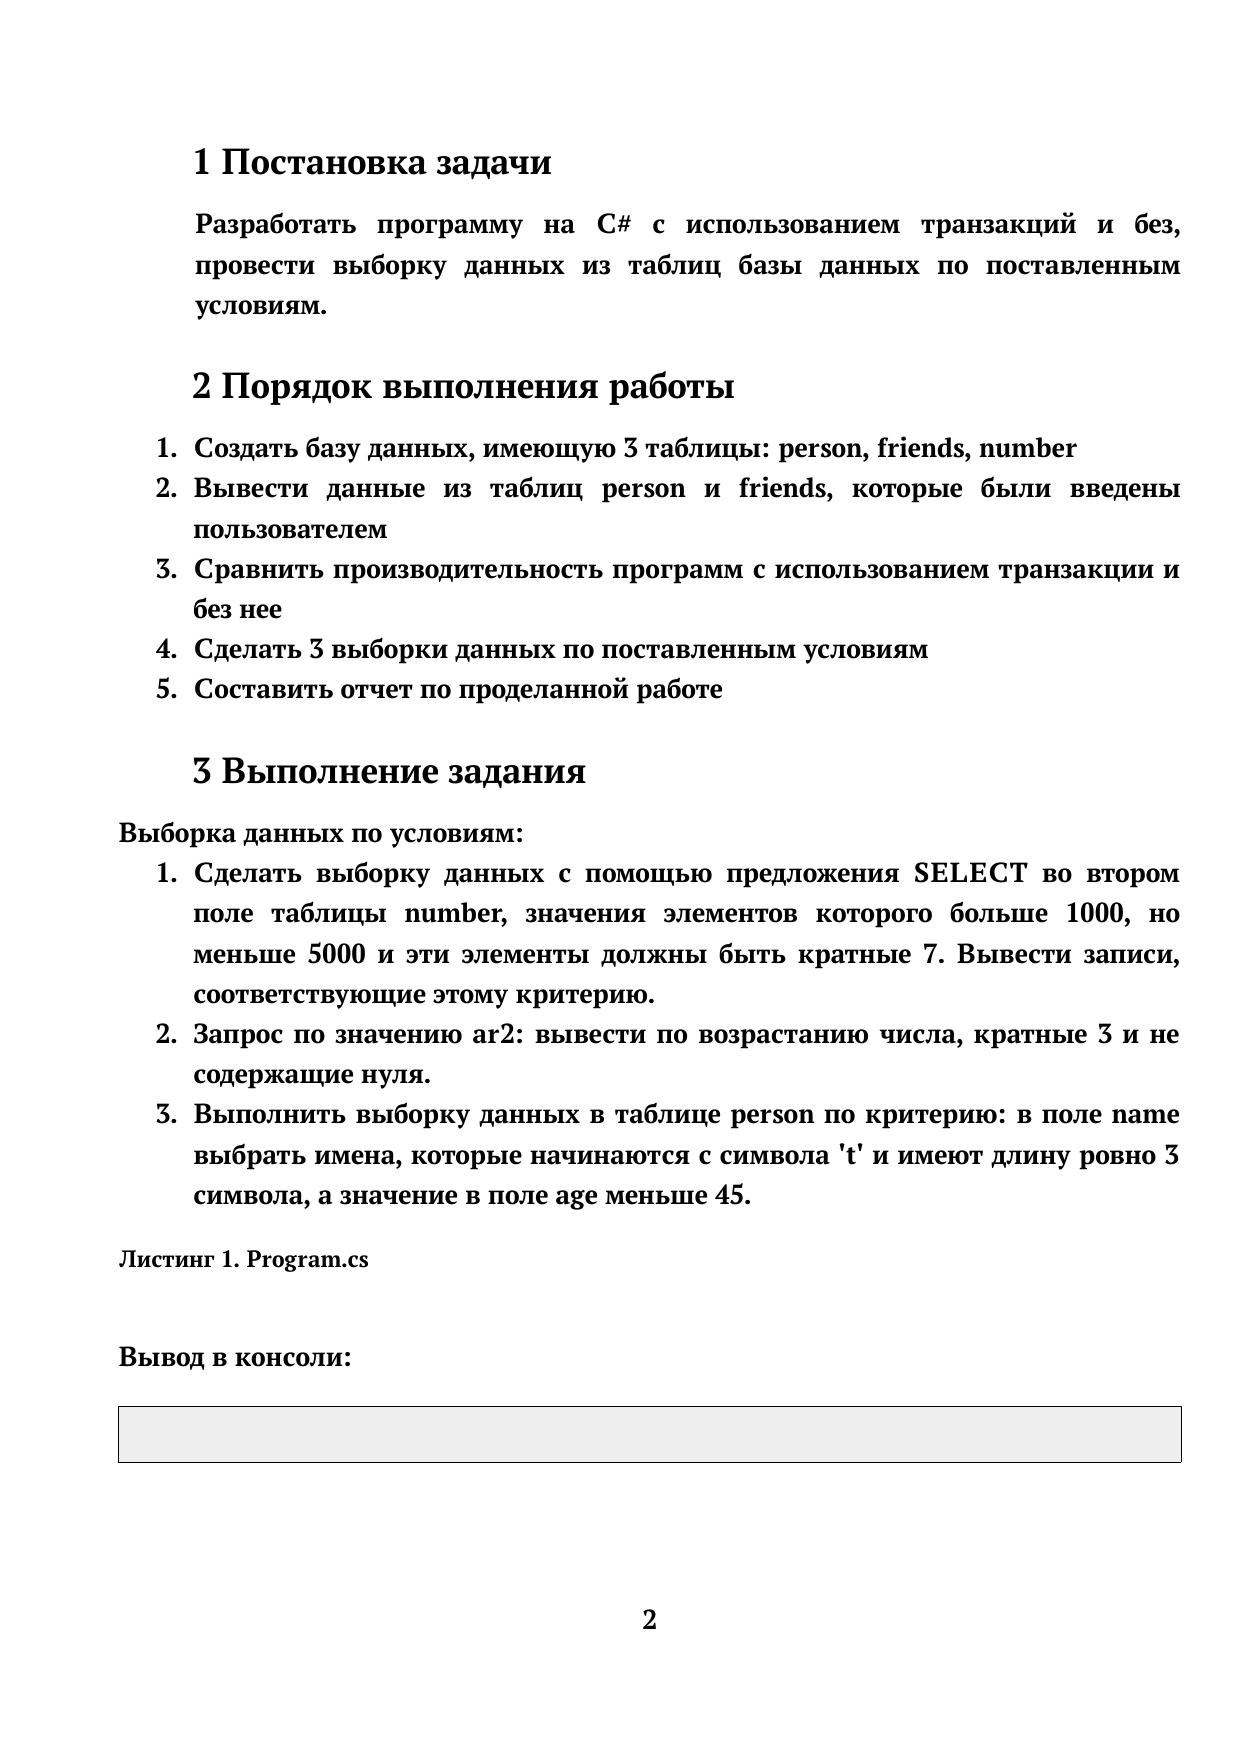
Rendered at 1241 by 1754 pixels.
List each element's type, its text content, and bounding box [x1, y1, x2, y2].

subtitle 1 Постановка задачи [192, 139, 1181, 183]
list Составить отчет по проделанной работе [156, 672, 1181, 705]
subtitle 3 Выполнение задания [192, 747, 1181, 791]
text Разработать программу на C# с использованием транзакций и без, провести выборку данных из таблиц базы данных по поставленным условиям. [195, 207, 1181, 321]
list Сравнить производительность программ с использованием транзакции и без нее [156, 551, 1181, 625]
text Выборка данных по условиям: [118, 815, 1181, 849]
list Сделать выборку данных с помощью предложения SELECT во втором поле таблицы number, значения элементов которого больше 1000, но меньше 5000 и эти элементы должны быть кратные 7. Вывести записи, соответствующие этому критерию. [156, 855, 1181, 1009]
subtitle 2 Порядок выполнения работы [192, 363, 1181, 407]
list Выполнить выборку данных в таблице person по критерию: в поле name выбрать имена, которые начинаются с символа 't' и имеют длину ровно 3 символа, а значение в поле age меньше 45. [156, 1097, 1181, 1211]
list Запрос по значению ar2: вывести по возрастанию числа, кратные 3 и не содержащие нуля. [156, 1016, 1181, 1090]
list Вывести данные из таблиц person и friends, которые были введены пользователем [156, 471, 1181, 544]
text Листинг 1. Program.cs [118, 1244, 1181, 1273]
list Сделать 3 выборки данных по поставленным условиям [156, 631, 1181, 665]
text Вывод в консоли: [118, 1339, 1181, 1373]
list Создать базу данных, имеющую 3 таблицы: person, friends, number [156, 430, 1181, 464]
